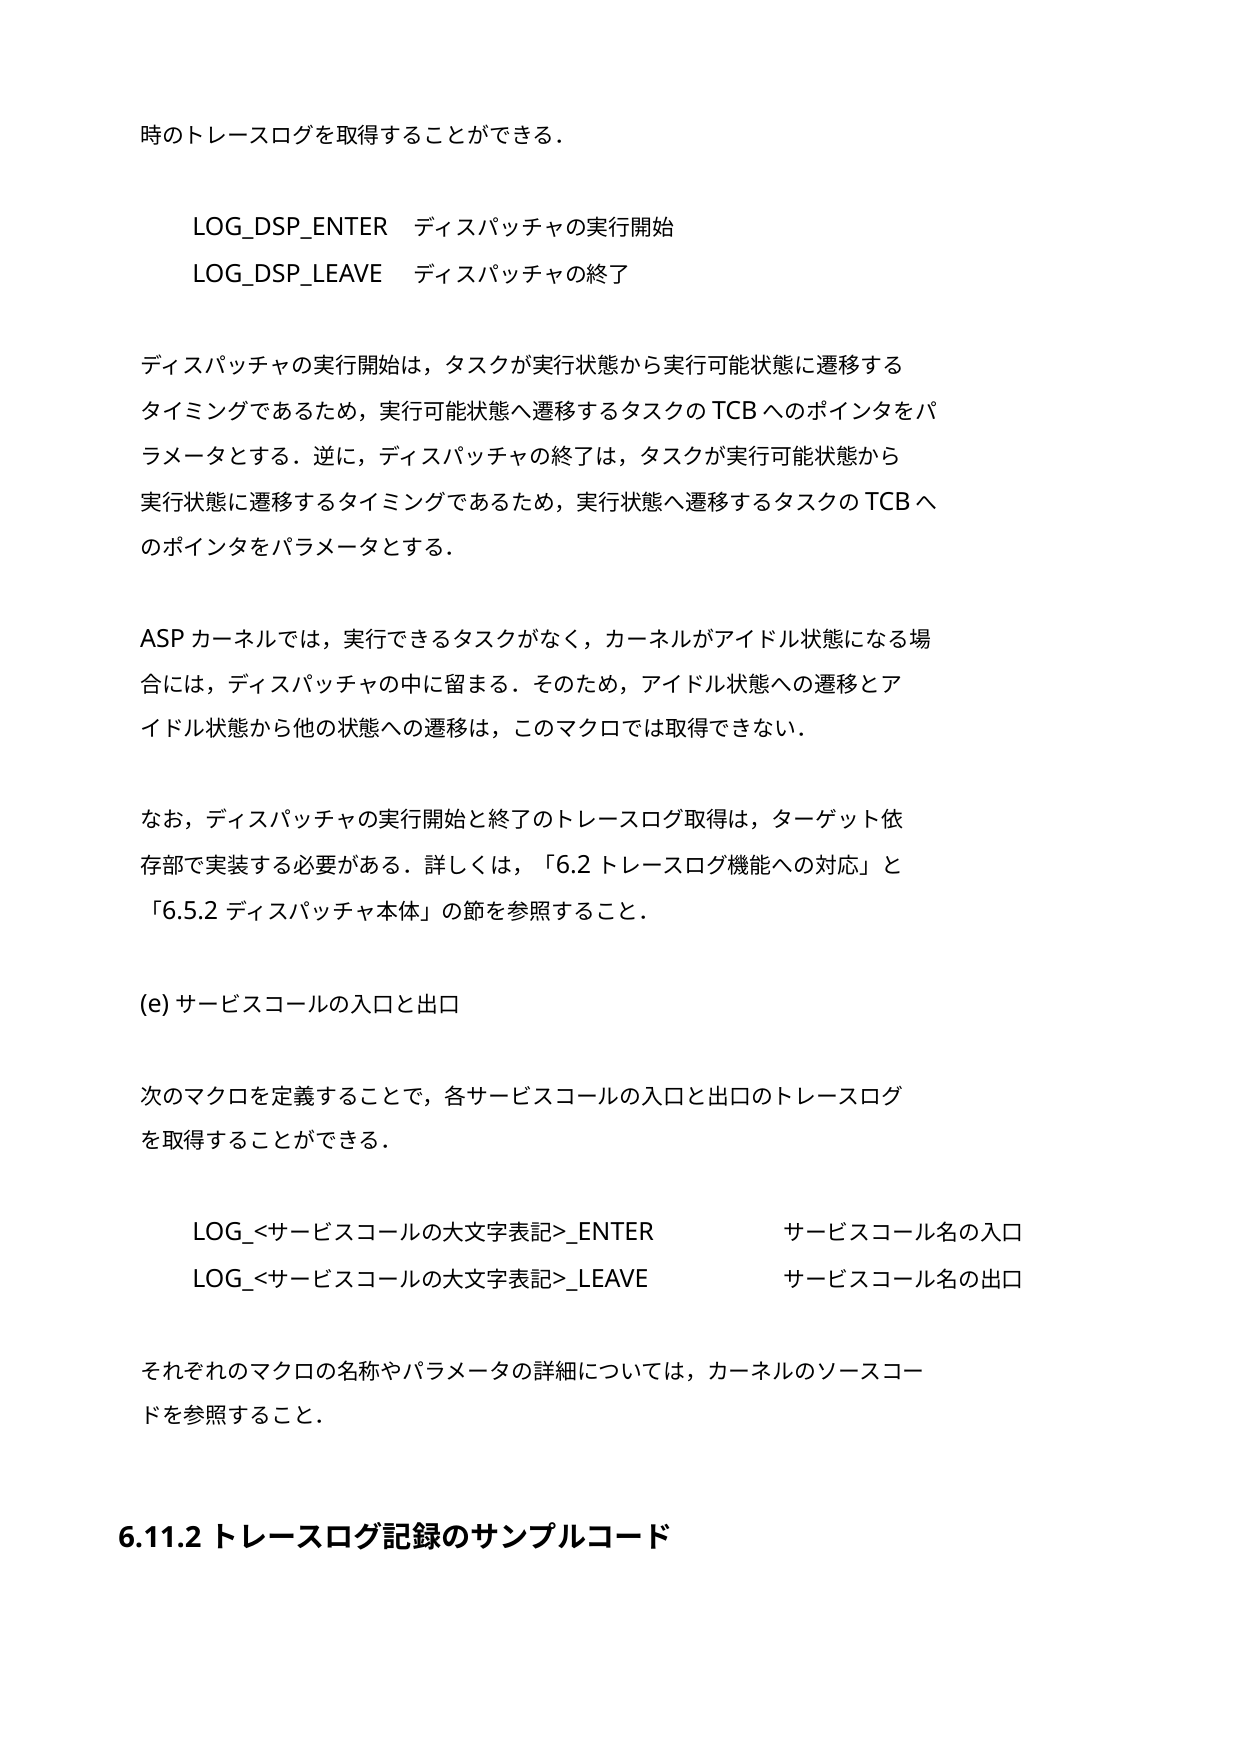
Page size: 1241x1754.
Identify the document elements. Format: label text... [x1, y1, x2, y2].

text LOG_<サービスコールの大文字表記>_ENTER サービスコール名の入口 [118, 1214, 1122, 1248]
text LOG_DSP_ENTER ディスパッチャの実行開始 [118, 209, 1122, 243]
text ASPカーネルでは，実行できるタスクがなく，カーネルがアイドル状態になる場 [118, 621, 1122, 655]
text を取得することができる． [118, 1123, 1122, 1155]
text LOG_<サービスコールの大文字表記>_LEAVE サービスコール名の出口 [118, 1261, 1122, 1295]
text なお，ディスパッチャの実行開始と終了のトレースログ取得は，ターゲット依 [118, 802, 1122, 834]
text それぞれのマクロの名称やパラメータの詳細については，カーネルのソースコー [118, 1354, 1122, 1385]
text ラメータとする．逆に，ディスパッチャの終了は，タスクが実行可能状態から [118, 439, 1122, 471]
text 「6.5.2 ディスパッチャ本体」の節を参照すること． [118, 893, 1122, 927]
text タイミングであるため，実行可能状態へ遷移するタスクのTCBへのポインタをパ [118, 393, 1122, 427]
text 時のトレースログを取得することができる． [118, 118, 1122, 150]
text のポインタをパラメータとする． [118, 530, 1122, 562]
text 次のマクロを定義することで，各サービスコールの入口と出口のトレースログ [118, 1079, 1122, 1111]
text 実行状態に遷移するタイミングであるため，実行状態へ遷移するタスクのTCBへ [118, 483, 1122, 517]
text ドを参照すること． [118, 1398, 1122, 1429]
text LOG_DSP_LEAVE ディスパッチャの終了 [118, 255, 1122, 289]
text 合には，ディスパッチャの中に留まる．そのため，アイドル状態への遷移とア [118, 667, 1122, 699]
text (e) サービスコールの入口と出口 [118, 986, 1122, 1020]
subtitle 6.11.2 トレースログ記録のサンプルコード [118, 1514, 1122, 1556]
text 存部で実装する必要がある．詳しくは，「6.2 トレースログ機能への対応」と [118, 846, 1122, 880]
text ディスパッチャの実行開始は，タスクが実行状態から実行可能状態に遷移する [118, 348, 1122, 380]
text イドル状態から他の状態への遷移は，このマクロでは取得できない． [118, 711, 1122, 743]
